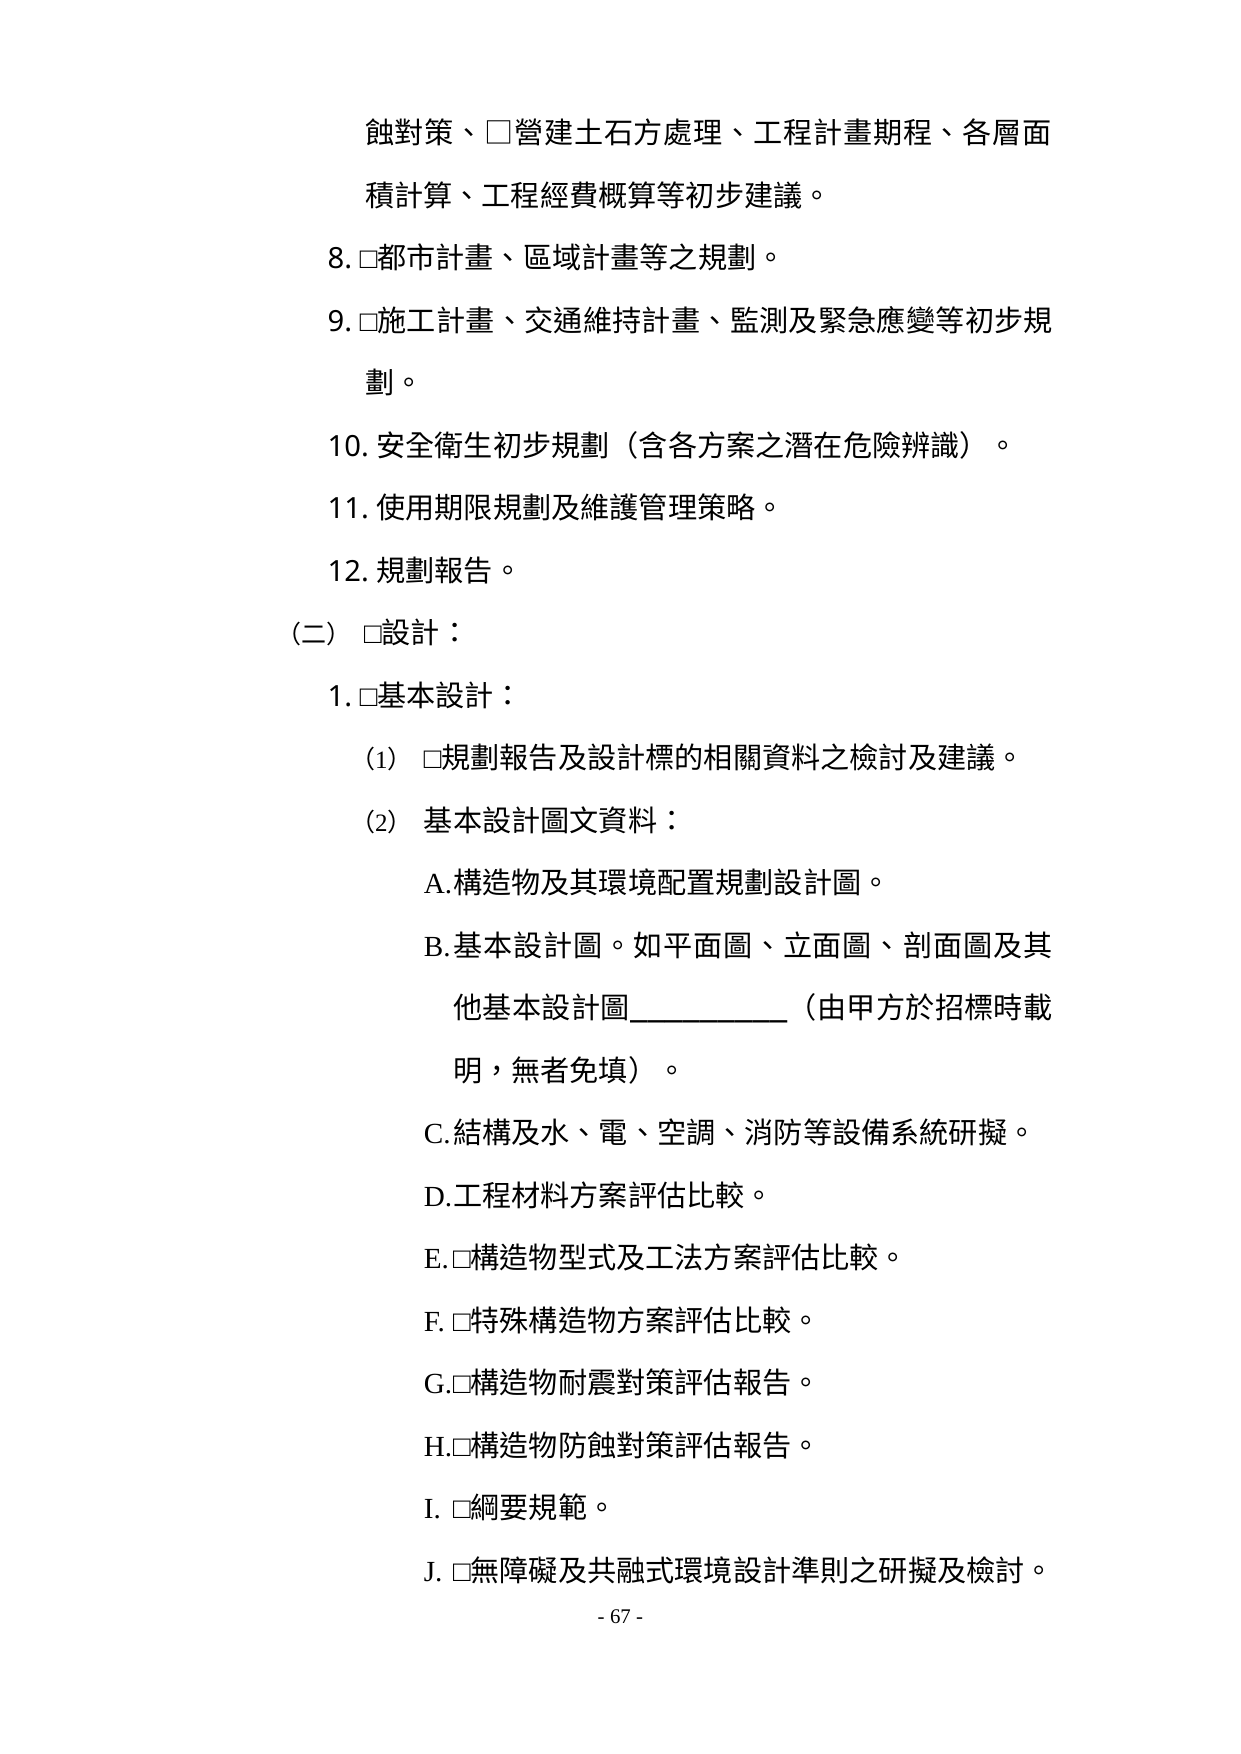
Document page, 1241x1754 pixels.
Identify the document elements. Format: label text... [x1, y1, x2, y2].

list 規劃報告。 [327, 527, 1053, 589]
list 基本設計圖。如平面圖、立面圖、剖面圖及其他基本設計圖_________（由甲方於招標時載明，無者免填）。 [424, 902, 1053, 1089]
list □都市計畫、區域計畫等之規劃。 [327, 214, 1053, 277]
list □施工計畫、交通維持計畫、監測及緊急應變等初步規劃。 [327, 277, 1053, 402]
list 構造物及其環境配置規劃設計圖。 [424, 839, 1053, 902]
list □構造物型式及工法方案評估比較。 [424, 1214, 1053, 1277]
list □規劃報告及設計標的相關資料之檢討及建議。 [350, 714, 1053, 777]
list □構造物防蝕對策評估報告。 [424, 1402, 1053, 1464]
list □構造物耐震對策評估報告。 [424, 1339, 1053, 1402]
list 基本設計圖文資料： [350, 777, 1053, 839]
list 使用期限規劃及維護管理策略。 [327, 464, 1053, 527]
list □無障礙及共融式環境設計準則之研擬及檢討。 [424, 1527, 1053, 1589]
list 安全衛生初步規劃（含各方案之潛在危險辨識）。 [327, 402, 1053, 464]
list □綱要規範。 [424, 1464, 1053, 1527]
list 蝕對策、□營建土石方處理、工程計畫期程、各層面積計算、工程經費概算等初步建議。 [327, 89, 1053, 214]
list □基本設計： [327, 652, 1053, 714]
list 工程材料方案評估比較。 [424, 1152, 1053, 1214]
list □設計： [276, 589, 1053, 652]
list 結構及水、電、空調、消防等設備系統研擬。 [424, 1089, 1053, 1152]
list □特殊構造物方案評估比較。 [424, 1277, 1053, 1339]
